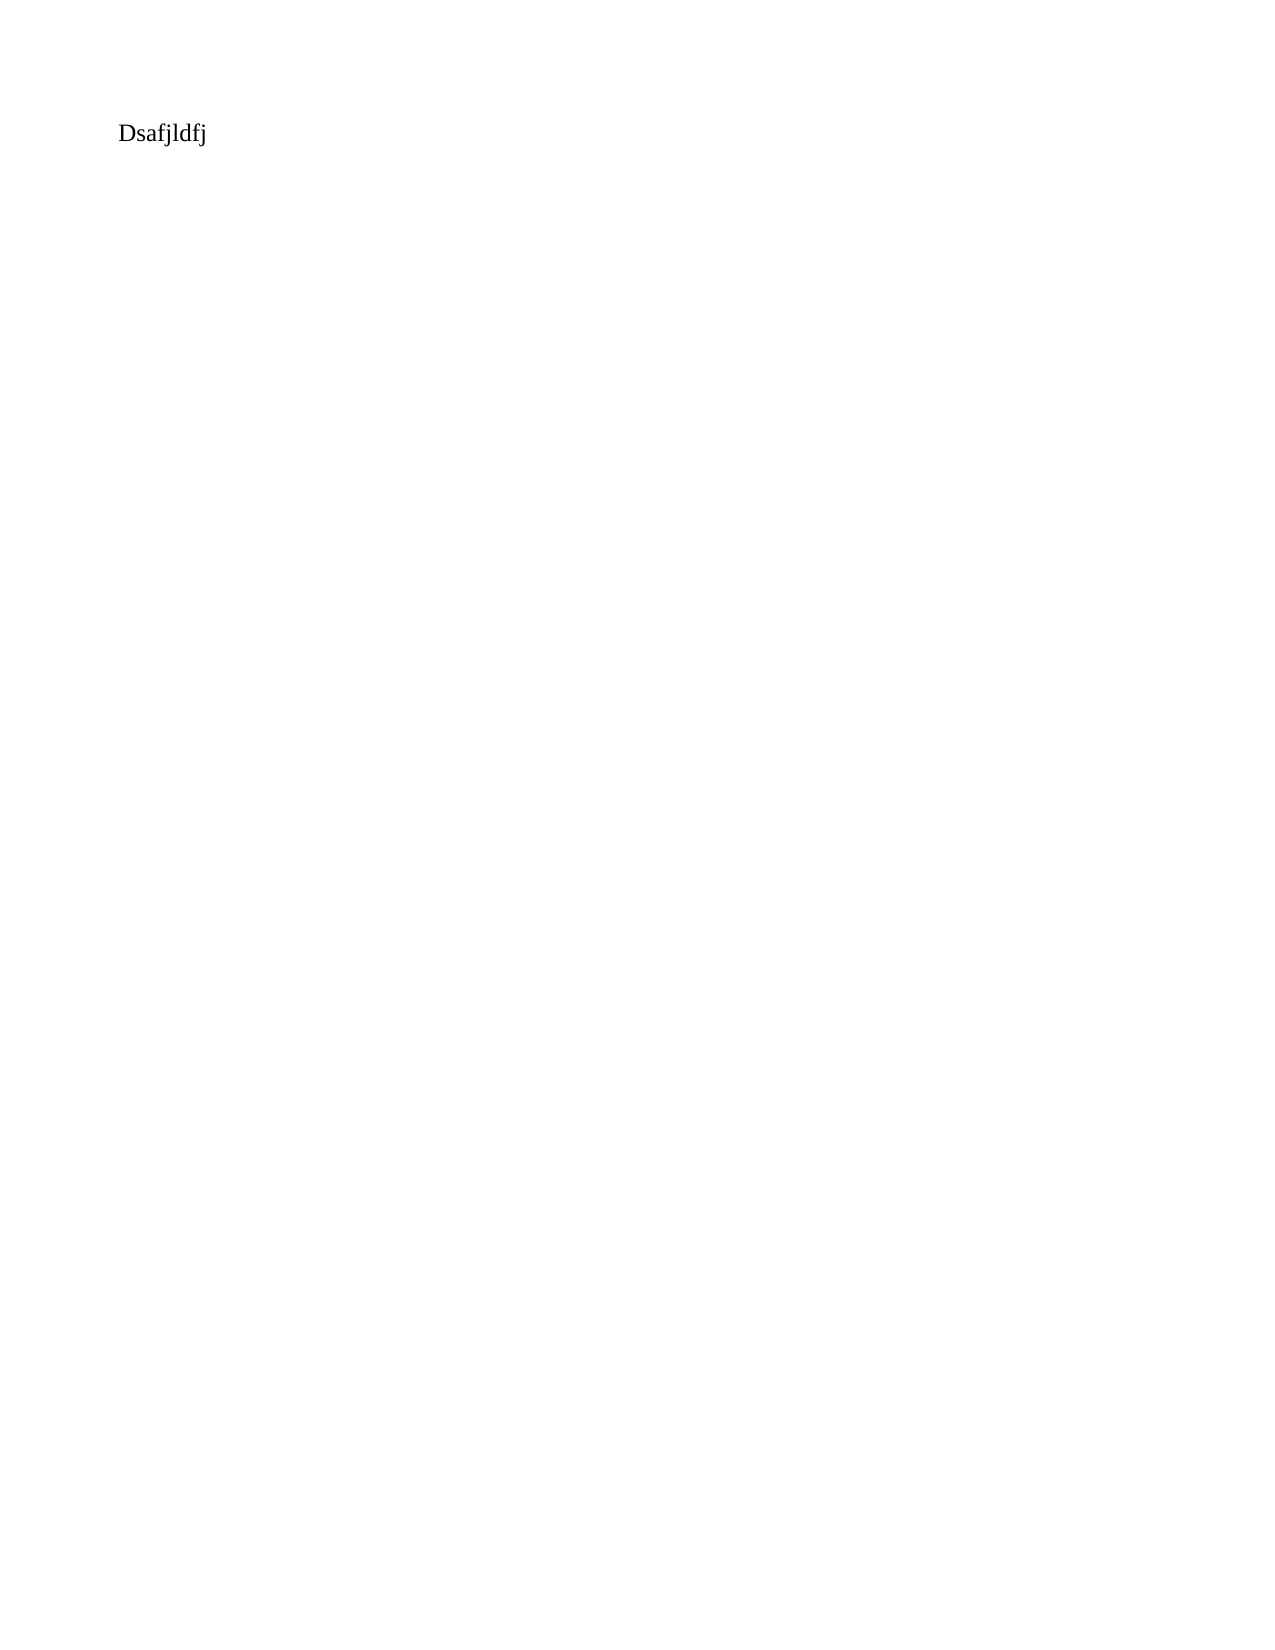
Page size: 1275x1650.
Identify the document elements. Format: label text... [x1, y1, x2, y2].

text Dsafjldfj [118, 118, 1157, 147]
